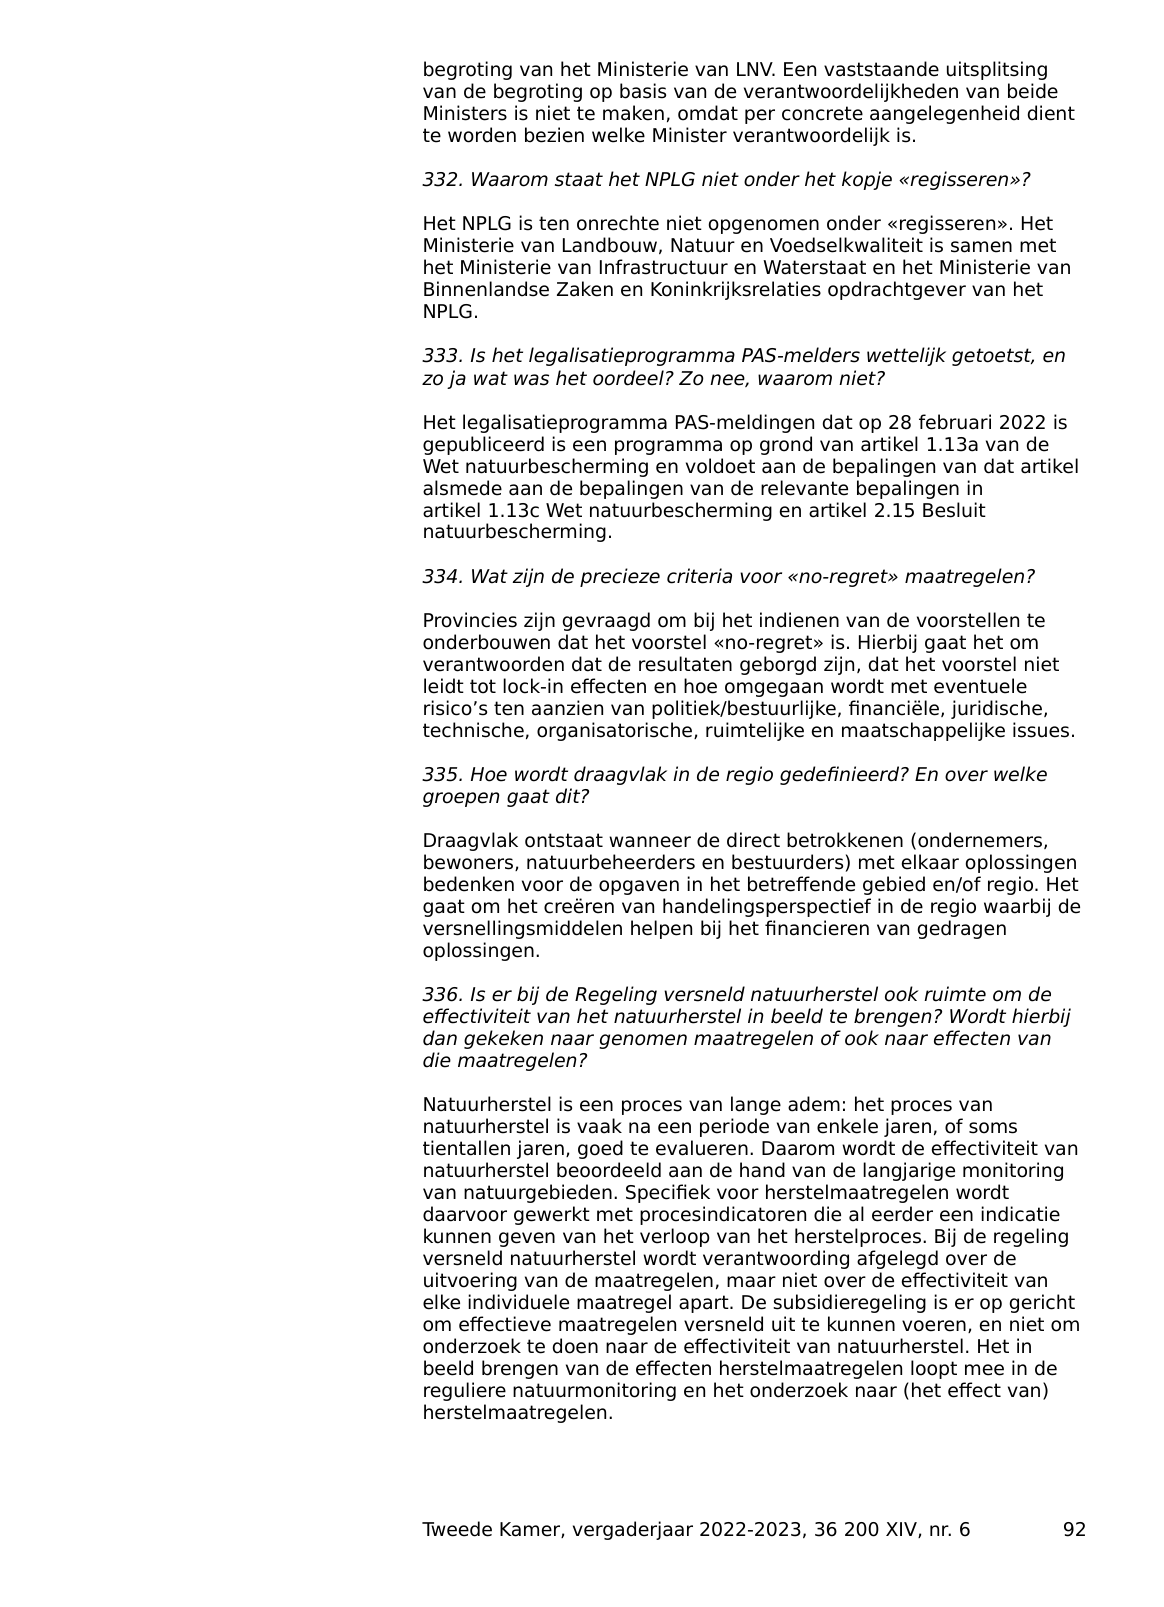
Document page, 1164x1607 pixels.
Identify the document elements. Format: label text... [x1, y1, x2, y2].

text 335. Hoe wordt draagvlak in de regio gedefinieerd? En over welke groepen gaat dit? [422, 764, 1087, 808]
text begroting van het Ministerie van LNV. Een vaststaande uitsplitsing van de begroting op basis van de verantwoordelijkheden van beide Ministers is niet te maken, omdat per concrete aangelegenheid dient te worden bezien welke Minister verantwoordelijk is. [422, 59, 1087, 147]
text Natuurherstel is een proces van lange adem: het proces van natuurherstel is vaak na een periode van enkele jaren, of soms tientallen jaren, goed te evalueren. Daarom wordt de effectiviteit van natuurherstel beoordeeld aan de hand van de langjarige monitoring van natuurgebieden. Specifiek voor herstelmaatregelen wordt daarvoor gewerkt met procesindicatoren die al eerder een indicatie kunnen geven van het verloop van het herstelproces. Bij de regeling versneld natuurherstel wordt verantwoording afgelegd over de uitvoering van de maatregelen, maar niet over de effectiviteit van elke individuele maatregel apart. De subsidieregeling is er op gericht om effectieve maatregelen versneld uit te kunnen voeren, en niet om onderzoek te doen naar de effectiviteit van natuurherstel. Het in beeld brengen van de effecten herstelmaatregelen loopt mee in de reguliere natuurmonitoring en het onderzoek naar (het effect van) herstelmaatregelen. [422, 1094, 1087, 1424]
text 332. Waarom staat het NPLG niet onder het kopje «regisseren»? [422, 169, 1087, 191]
text Het legalisatieprogramma PAS-meldingen dat op 28 februari 2022 is gepubliceerd is een programma op grond van artikel 1.13a van de Wet natuurbescherming en voldoet aan de bepalingen van dat artikel alsmede aan de bepalingen van de relevante bepalingen in artikel 1.13c Wet natuurbescherming en artikel 2.15 Besluit natuurbescherming. [422, 412, 1087, 543]
text Provincies zijn gevraagd om bij het indienen van de voorstellen te onderbouwen dat het voorstel «no-regret» is. Hierbij gaat het om verantwoorden dat de resultaten geborgd zijn, dat het voorstel niet leidt tot lock-in effecten en hoe omgegaan wordt met eventuele risico’s ten aanzien van politiek/bestuurlijke, financiële, juridische, technische, organisatorische, ruimtelijke en maatschappelijke issues. [422, 610, 1087, 742]
text Draagvlak ontstaat wanneer de direct betrokkenen (ondernemers, bewoners, natuurbeheerders en bestuurders) met elkaar oplossingen bedenken voor de opgaven in het betreffende gebied en/of regio. Het gaat om het creëren van handelingsperspectief in de regio waarbij de versnellingsmiddelen helpen bij het financieren van gedragen oplossingen. [422, 830, 1087, 962]
text 336. Is er bij de Regeling versneld natuurherstel ook ruimte om de effectiviteit van het natuurherstel in beeld te brengen? Wordt hierbij dan gekeken naar genomen maatregelen of ook naar effecten van die maatregelen? [422, 984, 1087, 1072]
text Het NPLG is ten onrechte niet opgenomen onder «regisseren». Het Ministerie van Landbouw, Natuur en Voedselkwaliteit is samen met het Ministerie van Infrastructuur en Waterstaat en het Ministerie van Binnenlandse Zaken en Koninkrijksrelaties opdrachtgever van het NPLG. [422, 213, 1087, 323]
text 334. Wat zijn de precieze criteria voor «no-regret» maatregelen? [422, 566, 1087, 588]
text 333. Is het legalisatieprogramma PAS-melders wettelijk getoetst, en zo ja wat was het oordeel? Zo nee, waarom niet? [422, 345, 1087, 389]
